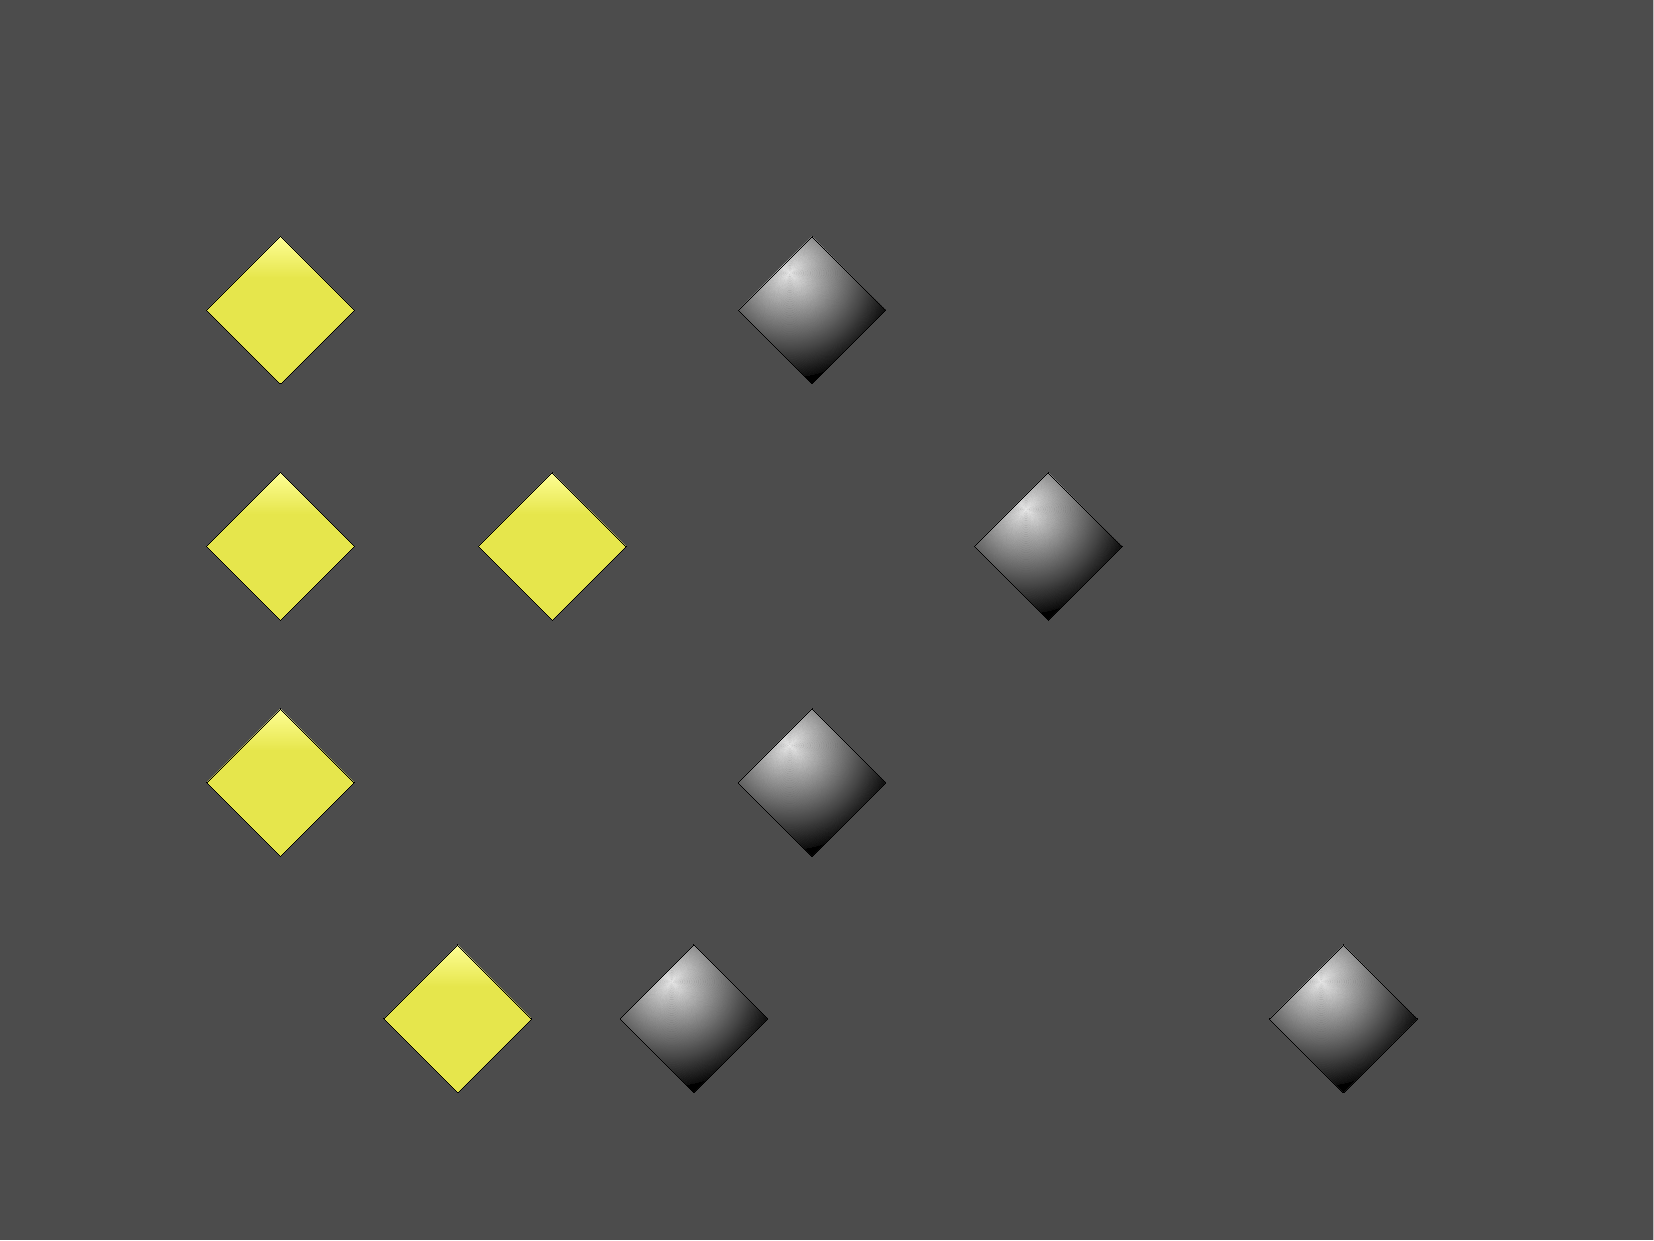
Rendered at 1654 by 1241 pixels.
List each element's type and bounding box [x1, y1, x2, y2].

text_box [383, 944, 532, 1093]
text_box [974, 472, 1123, 621]
text_box [738, 708, 886, 857]
text_box [478, 472, 627, 621]
text_box [738, 236, 886, 384]
text_box [1269, 944, 1418, 1093]
text_box [620, 944, 768, 1093]
text_box [206, 708, 355, 857]
text_box [206, 236, 355, 384]
text_box [206, 472, 355, 621]
